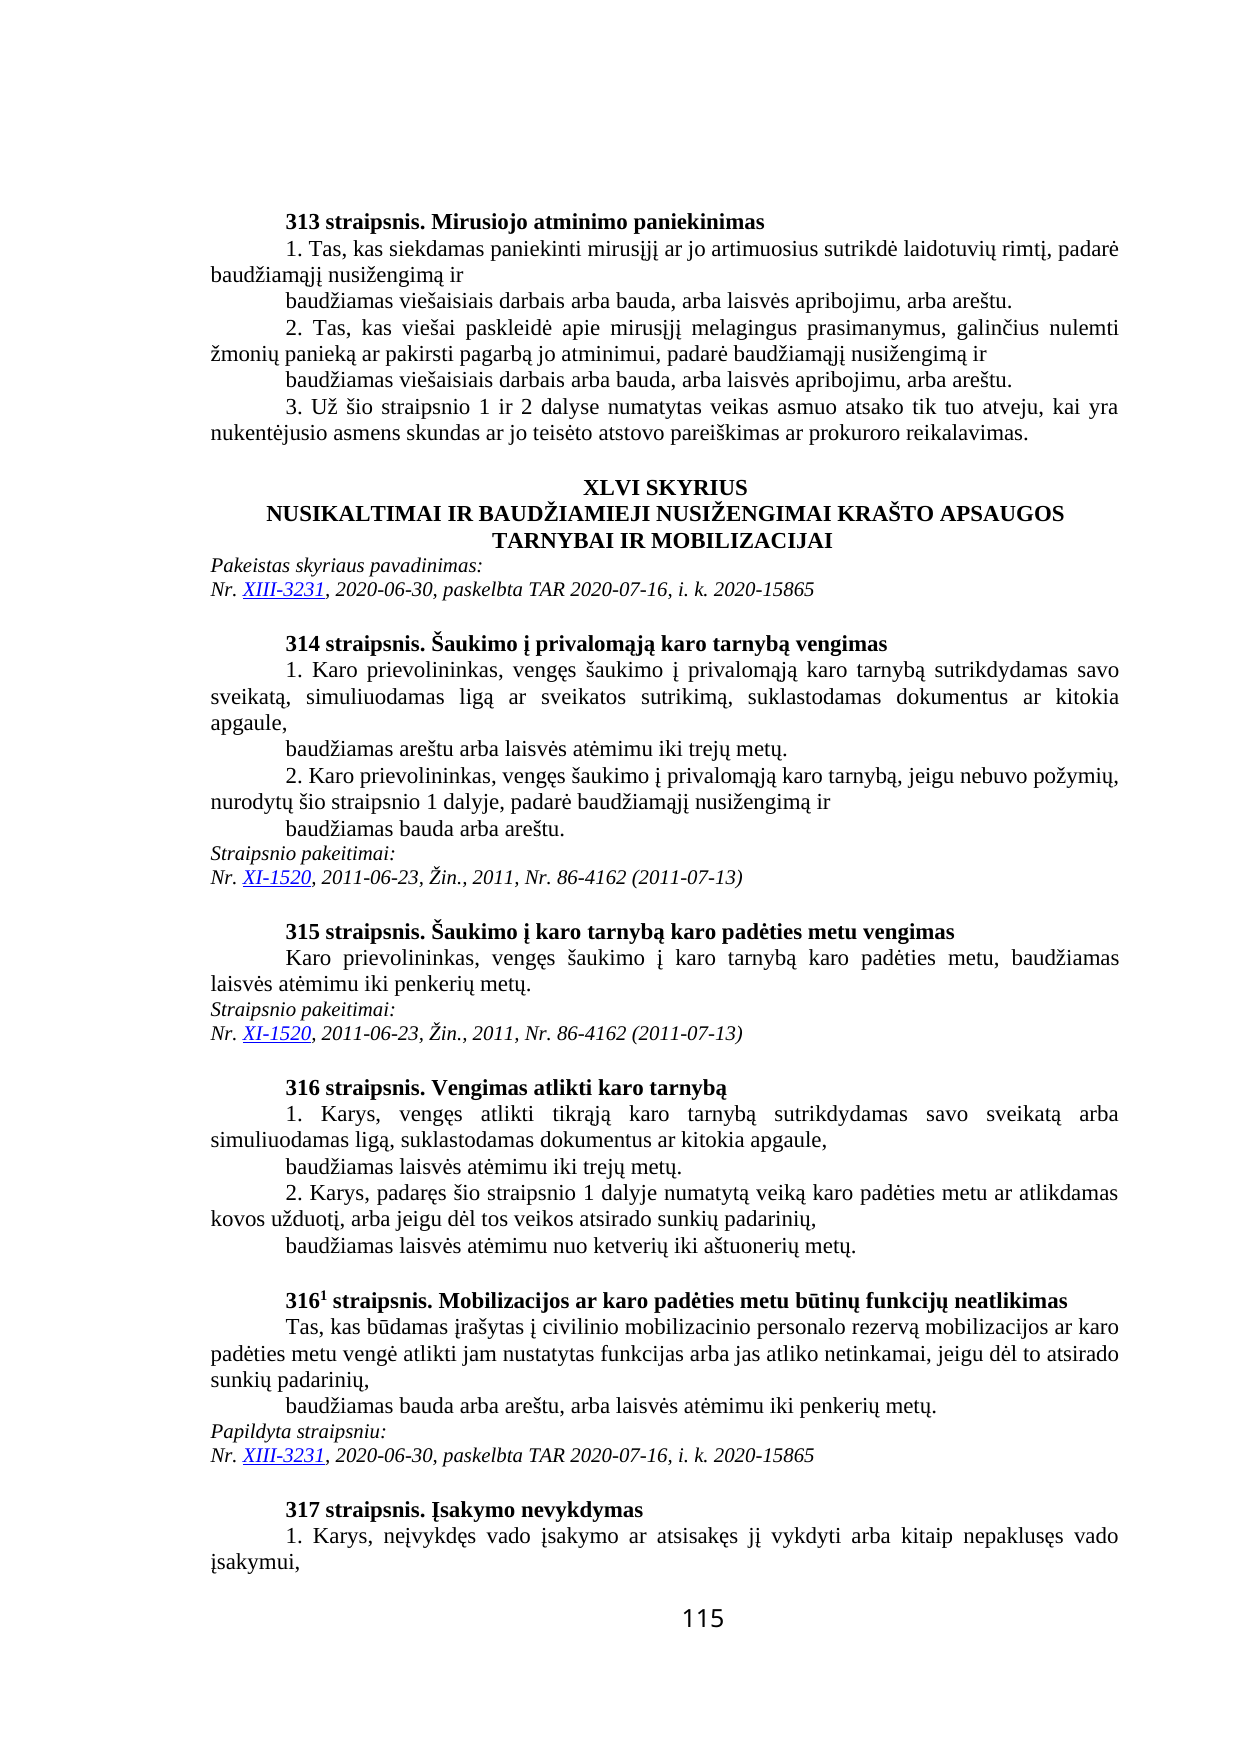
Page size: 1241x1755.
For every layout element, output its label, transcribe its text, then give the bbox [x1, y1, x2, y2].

text 314 straipsnis. Šaukimo į privalomąją karo tarnybą vengimas [210, 630, 1120, 656]
text 1. Karys, neįvykdęs vado įsakymo ar atsisakęs jį vykdyti arba kitaip nepaklusęs vado įsakymui, [210, 1522, 1120, 1575]
text Karo prievolininkas, vengęs šaukimo į karo tarnybą karo padėties metu, baudžiamas laisvės atėmimu iki penkerių metų. [210, 944, 1120, 997]
text Papildyta straipsniu: [210, 1419, 1120, 1443]
text 317 straipsnis. Įsakymo nevykdymas [210, 1496, 1120, 1522]
text 315 straipsnis. Šaukimo į karo tarnybą karo padėties metu vengimas [210, 918, 1120, 944]
text 316 straipsnis. Vengimas atlikti karo tarnybą [210, 1074, 1120, 1100]
text baudžiamas viešaisiais darbais arba bauda, arba laisvės apribojimu, arba areštu. [210, 366, 1120, 393]
text Straipsnio pakeitimai: [210, 841, 1120, 865]
text baudžiamas bauda arba areštu. [210, 814, 1120, 841]
text 3. Už šio straipsnio 1 ir 2 dalyse numatytas veikas asmuo atsako tik tuo atveju, kai yra nukentėjusio asmens skundas ar jo teisėto atstovo pareiškimas ar prokuroro reikalavimas. [210, 393, 1120, 445]
text 1. Tas, kas siekdamas paniekinti mirusįjį ar jo artimuosius sutrikdė laidotuvių rimtį, padarė baudžiamąjį nusižengimą ir [210, 234, 1120, 287]
text 3161 straipsnis. Mobilizacijos ar karo padėties metu būtinų funkcijų neatlikimas [210, 1287, 1120, 1313]
text Nr. XI-1520, 2011-06-23, Žin., 2011, Nr. 86-4162 (2011-07-13) [210, 1021, 1120, 1045]
text baudžiamas viešaisiais darbais arba bauda, arba laisvės apribojimu, arba areštu. [210, 287, 1120, 314]
text Straipsnio pakeitimai: [210, 997, 1120, 1021]
text Nr. XIII-3231, 2020-06-30, paskelbta TAR 2020-07-16, i. k. 2020-15865 [210, 577, 1120, 601]
text Nr. XI-1520, 2011-06-23, Žin., 2011, Nr. 86-4162 (2011-07-13) [210, 865, 1120, 889]
text NUSIKALTIMAI IR BAUDŽIAMIEJI NUSIŽENGIMAI KRAŠTO APSAUGOS TARNYBAI IR MOBILIZACIJAI [210, 501, 1120, 553]
text 2. Tas, kas viešai paskleidė apie mirusįjį melagingus prasimanymus, galinčius nulemti žmonių panieką ar pakirsti pagarbą jo atminimui, padarė baudžiamąjį nusižengimą ir [210, 314, 1120, 366]
text 1. Karo prievolininkas, vengęs šaukimo į privalomąją karo tarnybą sutrikdydamas savo sveikatą, simuliuodamas ligą ar sveikatos sutrikimą, suklastodamas dokumentus ar kitokia apgaule, [210, 656, 1120, 736]
text 2. Karo prievolininkas, vengęs šaukimo į privalomąją karo tarnybą, jeigu nebuvo požymių, nurodytų šio straipsnio 1 dalyje, padarė baudžiamąjį nusižengimą ir [210, 762, 1120, 814]
text 313 straipsnis. Mirusiojo atminimo paniekinimas [210, 208, 1120, 234]
text baudžiamas areštu arba laisvės atėmimu iki trejų metų. [210, 736, 1120, 762]
text Tas, kas būdamas įrašytas į civilinio mobilizacinio personalo rezervą mobilizacijos ar karo padėties metu vengė atlikti jam nustatytas funkcijas arba jas atliko netinkamai, jeigu dėl to atsirado sunkių padarinių, [210, 1313, 1120, 1392]
text baudžiamas bauda arba areštu, arba laisvės atėmimu iki penkerių metų. [210, 1392, 1120, 1419]
subtitle XLVI skyrius [210, 474, 1120, 501]
text baudžiamas laisvės atėmimu iki trejų metų. [210, 1153, 1120, 1179]
text baudžiamas laisvės atėmimu nuo ketverių iki aštuonerių metų. [210, 1232, 1120, 1258]
text 2. Karys, padaręs šio straipsnio 1 dalyje numatytą veiką karo padėties metu ar atlikdamas kovos užduotį, arba jeigu dėl tos veikos atsirado sunkių padarinių, [210, 1179, 1120, 1232]
text 1. Karys, vengęs atlikti tikrąją karo tarnybą sutrikdydamas savo sveikatą arba simuliuodamas ligą, suklastodamas dokumentus ar kitokia apgaule, [210, 1100, 1120, 1153]
text Nr. XIII-3231, 2020-06-30, paskelbta TAR 2020-07-16, i. k. 2020-15865 [210, 1443, 1120, 1467]
text Pakeistas skyriaus pavadinimas: [210, 553, 1120, 577]
